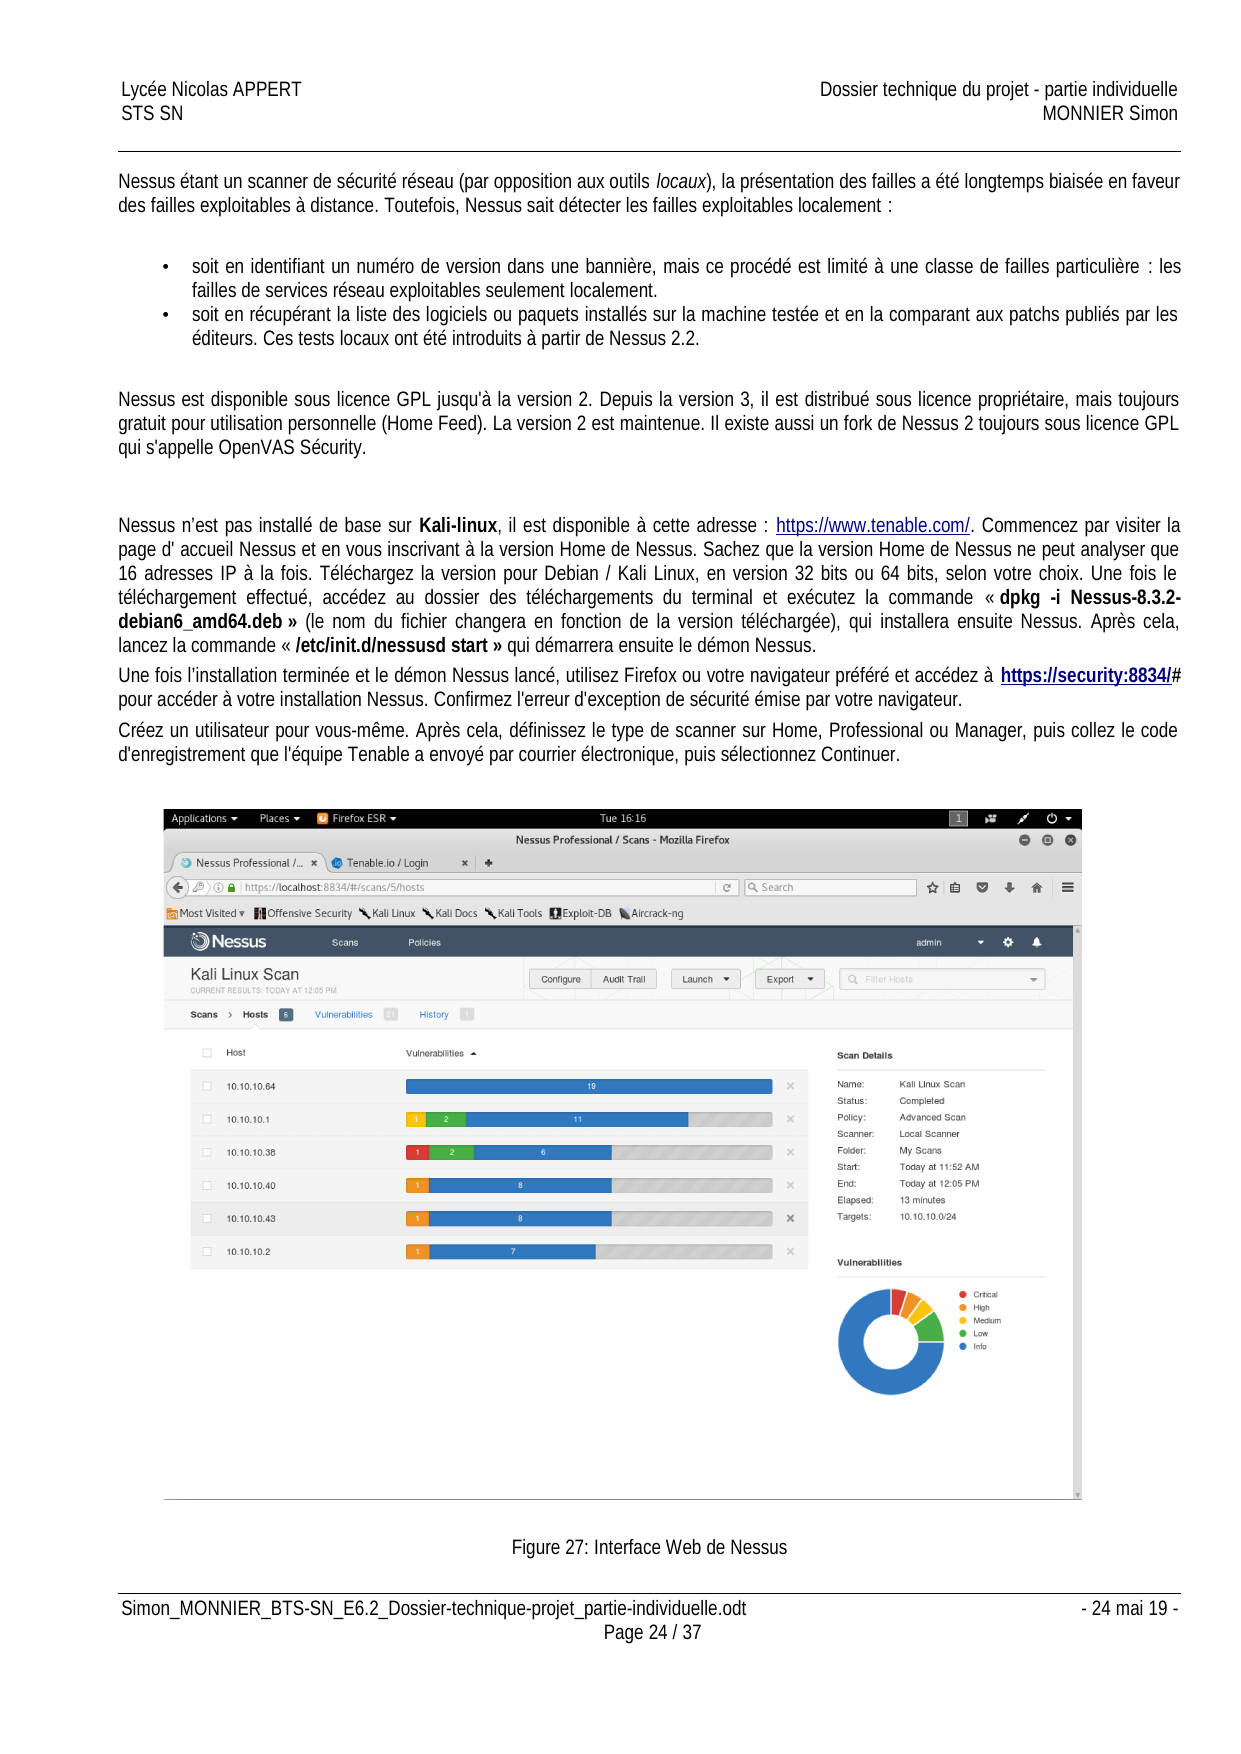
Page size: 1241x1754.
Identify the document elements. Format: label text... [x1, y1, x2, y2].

list soit en récupérant la liste des logiciels ou paquets installés sur la machine testée et en la comparant aux patchs publiés par les éditeurs. Ces tests locaux ont été introduits à partir de Nessus 2.2. [162, 302, 1181, 350]
text Nessus n’est pas installé de base sur Kali-linux, il est disponible à cette adresse : https://www.tenable.com/. Commencez par visiter la page d' accueil Nessus et en vous inscrivant à la version Home de Nessus. Sachez que la version Home de Nessus ne peut analyser que 16 adresses IP à la fois. Téléchargez la version pour Debian / Kali Linux, en version 32 bits ou 64 bits, selon votre choix. Une fois le téléchargement effectué, accédez au dossier des téléchargements du terminal et exécutez la commande « dpkg -i Nessus-8.3.2-debian6_amd64.deb » (le nom du fichier changera en fonction de la version téléchargée), qui installera ensuite Nessus. Après cela, lancez la commande « /etc/init.d/nessusd start » qui démarrera ensuite le démon Nessus. [118, 513, 1181, 657]
text Nessus étant un scanner de sécurité réseau (par opposition aux outils locaux), la présentation des failles a été longtemps biaisée en faveur des failles exploitables à distance. Toutefois, Nessus sait détecter les failles exploitables localement : [118, 169, 1181, 217]
list soit en identifiant un numéro de version dans une bannière, mais ce procédé est limité à une classe de failles particulière : les failles de services réseau exploitables seulement localement. [162, 254, 1181, 302]
picture [163, 809, 1082, 1500]
text Créez un utilisateur pour vous-même. Après cela, définissez le type de scanner sur Home, Professional ou Manager, puis collez le code d'enregistrement que l'équipe Tenable a envoyé par courrier électronique, puis sélectionnez Continuer. [118, 718, 1181, 766]
text Une fois l’installation terminée et le démon Nessus lancé, utilisez Firefox ou votre navigateur préféré et accédez à https://security:8834/# pour accéder à votre installation Nessus. Confirmez l'erreur d'exception de sécurité émise par votre navigateur. [118, 663, 1181, 711]
text Nessus est disponible sous licence GPL jusqu'à la version 2. Depuis la version 3, il est distribué sous licence propriétaire, mais toujours gratuit pour utilisation personnelle (Home Feed). La version 2 est maintenue. Il existe aussi un fork de Nessus 2 toujours sous licence GPL qui s'appelle OpenVAS Sécurity. [118, 387, 1181, 459]
text Figure 27: Interface Web de Nessus [118, 1535, 1181, 1559]
